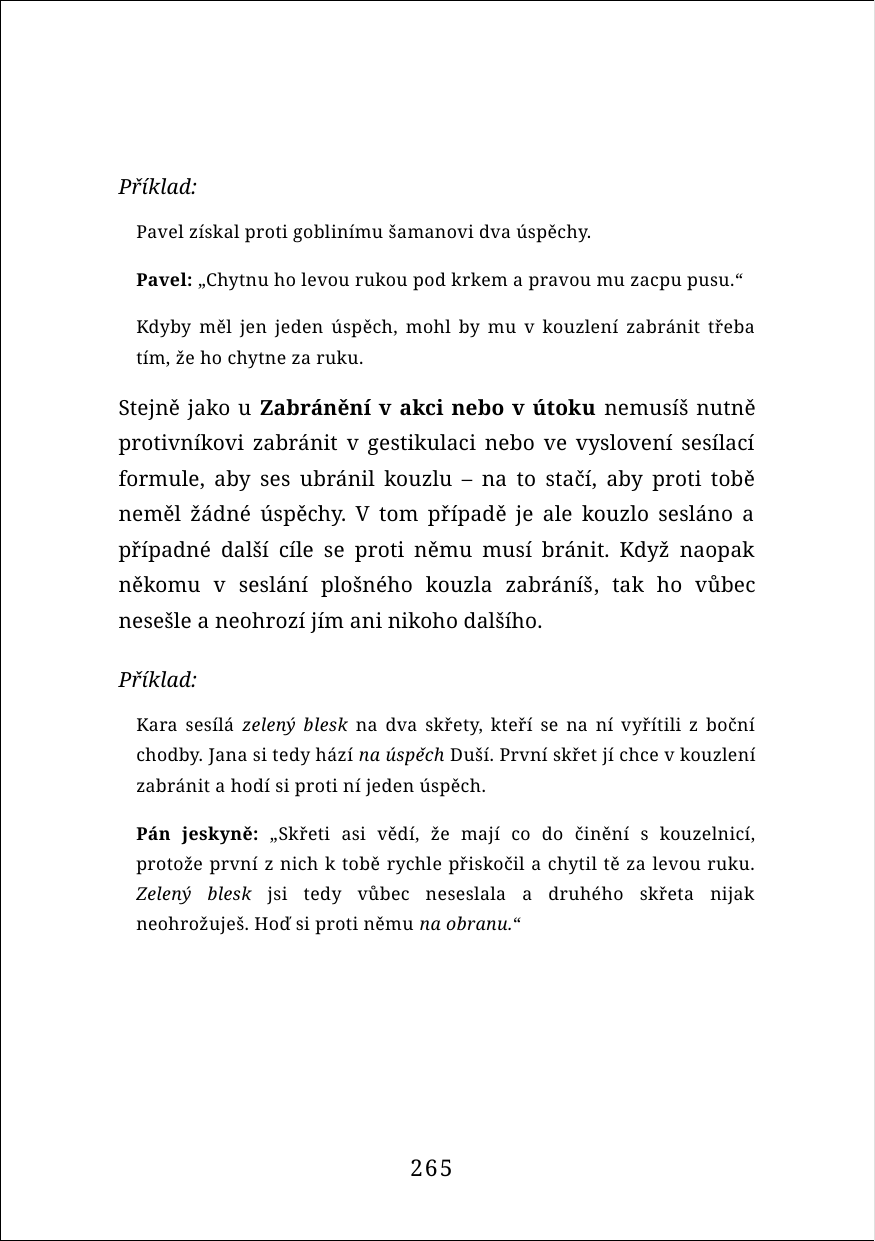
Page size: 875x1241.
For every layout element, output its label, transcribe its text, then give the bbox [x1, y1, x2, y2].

text Pán jeskyně: „Skřeti asi vědí, že mají co do činění s kouzelnicí, protože první z nich k tobě rychle přiskočil a chytil tě za levou ruku. Zelený blesk jsi tedy vůbec neseslala a druhého skřeta nijak neohrožuješ. Hoď si proti němu na obranu.“ [136, 821, 756, 936]
text Pavel získal proti goblinímu šamanovi dva úspěchy. [136, 219, 756, 243]
text Kara sesílá zelený blesk na dva skřety, kteří se na ní vyřítili z boční chodby. Jana si tedy hází na úspěch Duší. První skřet jí chce v kouzlení zabránit a hodí si proti ní jeden úspěch. [136, 713, 756, 797]
text Příklad: [118, 172, 756, 200]
text Příklad: [118, 665, 756, 694]
text Kdyby měl jen jeden úspěch, mohl by mu v kouzlení zabránit třeba tím, že ho chytne za ruku. [136, 315, 756, 369]
text Stejně jako u Zabránění v akci nebo v útoku nemusíš nutně protivníkovi zabránit v gestikulaci nebo ve vyslovení sesílací formule, aby ses ubránil kouzlu – na to stačí, aby proti tobě neměl žádné úspěchy. V tom případě je ale kouzlo sesláno a případné další cíle se proti němu musí bránit. Když naopak někomu v seslání plošného kouzla zabráníš, tak ho vůbec nesešle a neohrozí jím ani nikoho dalšího. [118, 393, 756, 634]
text Pavel: „Chytnu ho levou rukou pod krkem a pravou mu zacpu pusu.“ [136, 267, 756, 291]
